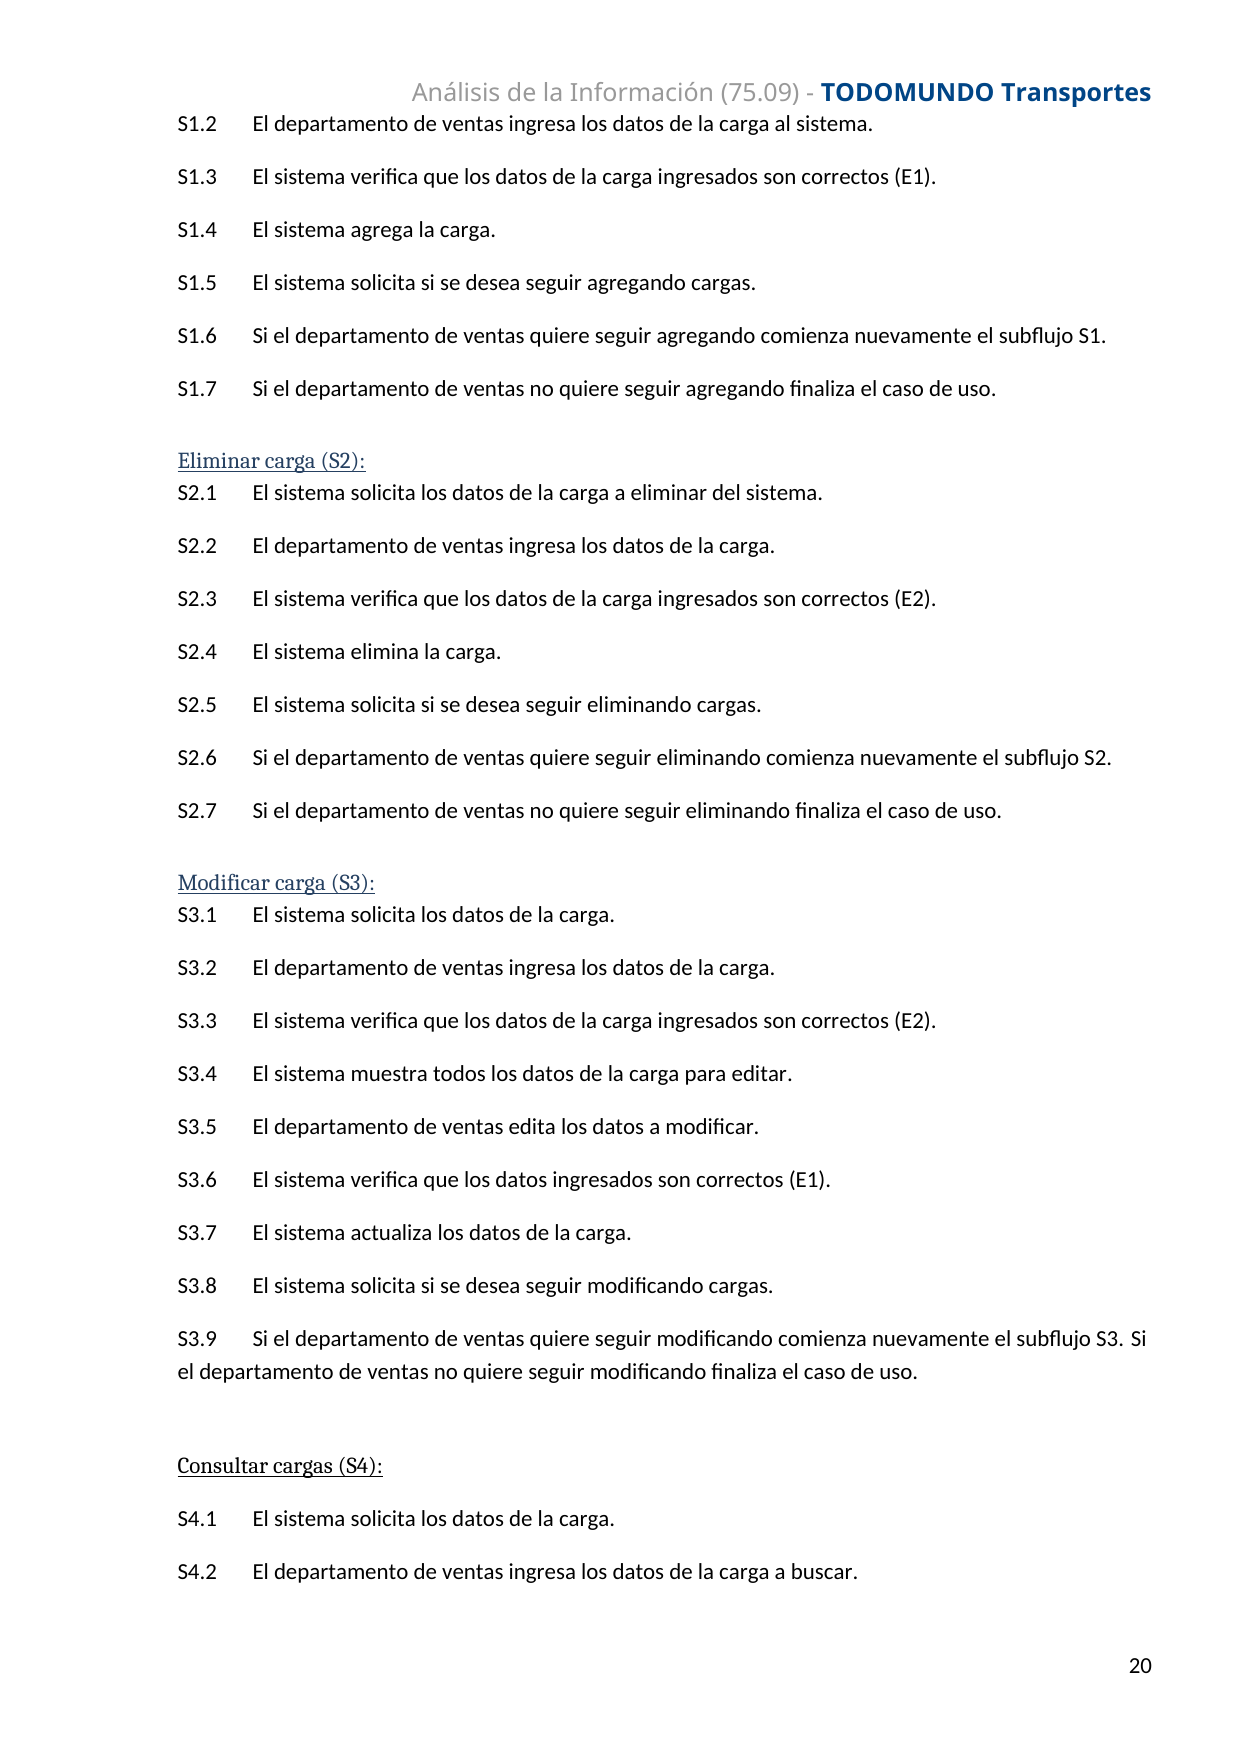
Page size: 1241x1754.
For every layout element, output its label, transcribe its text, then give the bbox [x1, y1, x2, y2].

text S1.4 El sistema agrega la carga. [177, 215, 1152, 243]
text S1.2 El departamento de ventas ingresa los datos de la carga al sistema. [177, 109, 1152, 137]
text S2.6 Si el departamento de ventas quiere seguir eliminando comienza nuevamente el subflujo S2. [177, 743, 1152, 771]
text S1.6 Si el departamento de ventas quiere seguir agregando comienza nuevamente el subflujo S1. [177, 321, 1152, 349]
text S2.2 El departamento de ventas ingresa los datos de la carga. [177, 531, 1152, 559]
text S3.2 El departamento de ventas ingresa los datos de la carga. [177, 953, 1152, 981]
text S3.3 El sistema verifica que los datos de la carga ingresados son correctos (E2). [177, 1006, 1152, 1034]
text S3.9 Si el departamento de ventas quiere seguir modificando comienza nuevamente el subflujo S3. Si el departamento de ventas no quiere seguir modificando finaliza el caso de uso. Consultar cargas (S4): [177, 1324, 1152, 1479]
text S3.8 El sistema solicita si se desea seguir modificando cargas. [177, 1272, 1152, 1299]
subtitle Modificar carga (S3): [177, 870, 1152, 897]
text S3.4 El sistema muestra todos los datos de la carga para editar. [177, 1059, 1152, 1087]
text S1.5 El sistema solicita si se desea seguir agregando cargas. [177, 268, 1152, 296]
text S2.1 El sistema solicita los datos de la carga a eliminar del sistema. [177, 478, 1152, 506]
text S2.4 El sistema elimina la carga. [177, 637, 1152, 665]
text S3.7 El sistema actualiza los datos de la carga. [177, 1218, 1152, 1247]
subtitle Eliminar carga (S2): [177, 448, 1152, 474]
text S2.5 El sistema solicita si se desea seguir eliminando cargas. [177, 690, 1152, 718]
text S1.7 Si el departamento de ventas no quiere seguir agregando finaliza el caso de uso. [177, 374, 1152, 402]
text S3.6 El sistema verifica que los datos ingresados son correctos (E1). [177, 1166, 1152, 1193]
text S3.1 El sistema solicita los datos de la carga. [177, 900, 1152, 928]
text S2.7 Si el departamento de ventas no quiere seguir eliminando finaliza el caso de uso. [177, 796, 1152, 824]
text S4.1 El sistema solicita los datos de la carga. [177, 1504, 1152, 1532]
text S1.3 El sistema verifica que los datos de la carga ingresados son correctos (E1). [177, 162, 1152, 190]
text S2.3 El sistema verifica que los datos de la carga ingresados son correctos (E2). [177, 584, 1152, 612]
text S4.2 El departamento de ventas ingresa los datos de la carga a buscar. [177, 1557, 1152, 1585]
text S3.5 El departamento de ventas edita los datos a modificar. [177, 1112, 1152, 1141]
